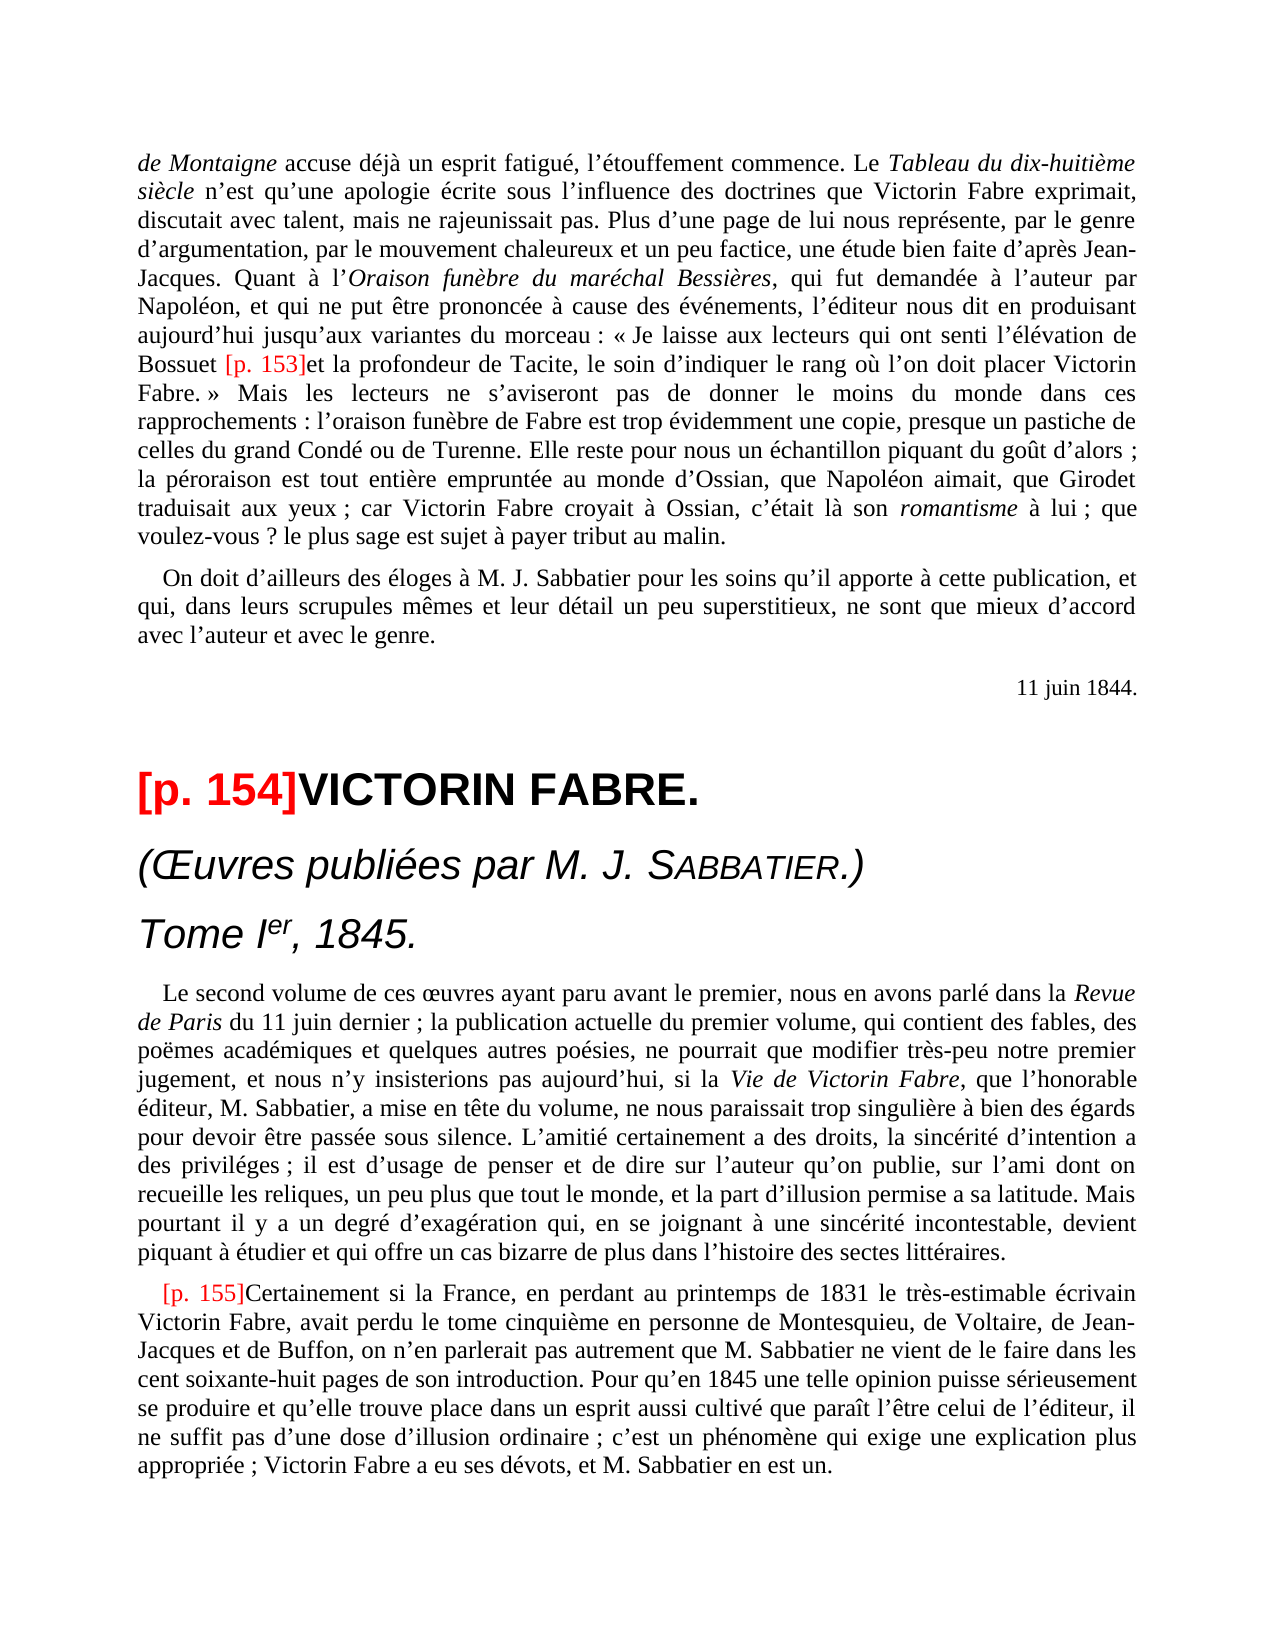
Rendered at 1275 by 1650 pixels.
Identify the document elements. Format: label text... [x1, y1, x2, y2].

text (Œuvres publiées par M. J. Sabbatier.) [137, 840, 1137, 888]
text [p. 155]Certainement si la France, en perdant au printemps de 1831 le très-estimable écrivain Victorin Fabre, avait perdu le tome cinquième en personne de Montesquieu, de Voltaire, de Jean-Jacques et de Buffon, on n’en parlerait pas autrement que M. Sabbatier ne vient de le faire dans les cent soixante-huit pages de son introduction. Pour qu’en 1845 une telle opinion puisse sérieusement se produire et qu’elle trouve place dans un esprit aussi cultivé que paraît l’être celui de l’éditeur, il ne suffit pas d’une dose d’illusion ordinaire ; c’est un phénomène qui exige une explication plus appropriée ; Victorin Fabre a eu ses dévots, et M. Sabbatier en est un. [137, 1278, 1137, 1479]
subtitle [p. 154]VICTORIN FABRE. [137, 763, 1137, 815]
text 11 juin 1844. [137, 674, 1137, 700]
text de Montaigne accuse déjà un esprit fatigué, l’étouffement commence. Le Tableau du dix-huitième siècle n’est qu’une apologie écrite sous l’influence des doctrines que Victorin Fabre exprimait, discutait avec talent, mais ne rajeunissait pas. Plus d’une page de lui nous représente, par le genre d’argumentation, par le mouvement chaleureux et un peu factice, une étude bien faite d’après Jean-Jacques. Quant à l’Oraison funèbre du maréchal Bessières, qui fut demandée à l’auteur par Napoléon, et qui ne put être prononcée à cause des événements, l’éditeur nous dit en produisant aujourd’hui jusqu’aux variantes du morceau : « Je laisse aux lecteurs qui ont senti l’élévation de Bossuet [p. 153]et la profondeur de Tacite, le soin d’indiquer le rang où l’on doit placer Victorin Fabre. » Mais les lecteurs ne s’aviseront pas de donner le moins du monde dans ces rapprochements : l’oraison funèbre de Fabre est trop évidemment une copie, presque un pastiche de celles du grand Condé ou de Turenne. Elle reste pour nous un échantillon piquant du goût d’alors ; la péroraison est tout entière empruntée au monde d’Ossian, que Napoléon aimait, que Girodet traduisait aux yeux ; car Victorin Fabre croyait à Ossian, c’était là son romantisme à lui ; que voulez-vous ? le plus sage est sujet à payer tribut au malin. [137, 148, 1137, 550]
text Tome Ier, 1845. [137, 909, 1137, 957]
text On doit d’ailleurs des éloges à M. J. Sabbatier pour les soins qu’il apporte à cette publication, et qui, dans leurs scrupules mêmes et leur détail un peu superstitieux, ne sont que mieux d’accord avec l’auteur et avec le genre. [137, 563, 1137, 649]
text Le second volume de ces œuvres ayant paru avant le premier, nous en avons parlé dans la Revue de Paris du 11 juin dernier ; la publication actuelle du premier volume, qui contient des fables, des poëmes académiques et quelques autres poésies, ne pourrait que modifier très-peu notre premier jugement, et nous n’y insisterions pas aujourd’hui, si la Vie de Victorin Fabre, que l’honorable éditeur, M. Sabbatier, a mise en tête du volume, ne nous paraissait trop singulière à bien des égards pour devoir être passée sous silence. L’amitié certainement a des droits, la sincérité d’intention a des priviléges ; il est d’usage de penser et de dire sur l’auteur qu’on publie, sur l’ami dont on recueille les reliques, un peu plus que tout le monde, et la part d’illusion permise a sa latitude. Mais pourtant il y a un degré d’exagération qui, en se joignant à une sincérité incontestable, devient piquant à étudier et qui offre un cas bizarre de plus dans l’histoire des sectes littéraires. [137, 978, 1137, 1265]
